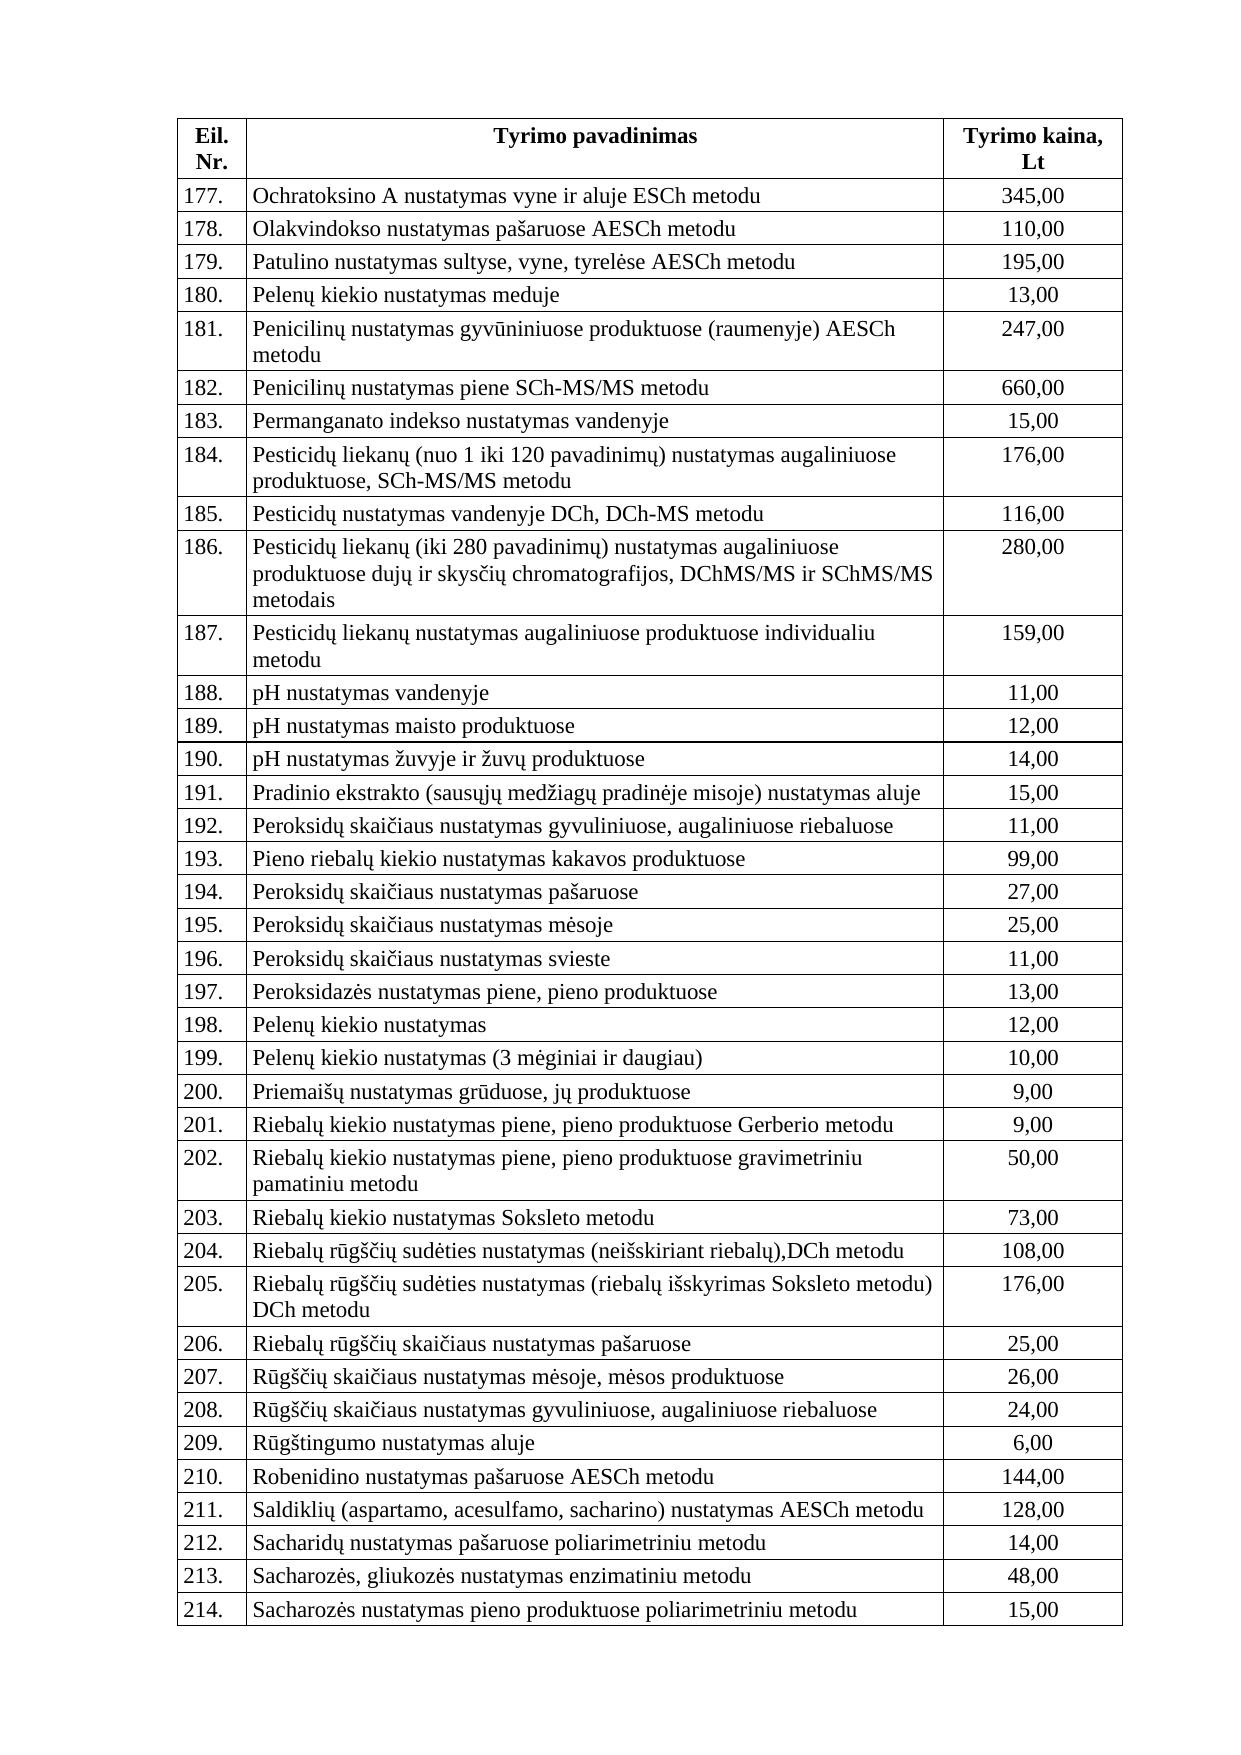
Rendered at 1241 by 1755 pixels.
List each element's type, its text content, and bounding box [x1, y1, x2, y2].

table_cell Pelenų kiekio nustatymas [247, 1008, 943, 1041]
table_cell Sacharidų nustatymas pašaruose poliarimetriniu metodu [247, 1526, 943, 1558]
table_cell 209. [178, 1427, 246, 1459]
table_cell 193. [178, 842, 246, 874]
table_cell 27,00 [944, 875, 1122, 908]
table_cell Olakvindokso nustatymas pašaruose AESCh metodu [247, 212, 943, 244]
table_cell 73,00 [944, 1201, 1122, 1233]
table_cell 11,00 [944, 942, 1122, 974]
table_cell Pradinio ekstrakto (sausųjų medžiagų pradinėje misoje) nustatymas aluje [247, 776, 943, 808]
table_cell 10,00 [944, 1042, 1122, 1074]
table_cell 204. [178, 1234, 246, 1266]
table_cell Riebalų kiekio nustatymas piene, pieno produktuose gravimetriniu pamatiniu metodu [247, 1141, 943, 1200]
table_cell 48,00 [944, 1560, 1122, 1592]
table_header Tyrimo pavadinimas [247, 119, 943, 178]
table_cell 14,00 [944, 1526, 1122, 1558]
table_cell 186. [178, 531, 246, 615]
table_cell Sacharozės, gliukozės nustatymas enzimatiniu metodu [247, 1560, 943, 1592]
table_cell 110,00 [944, 212, 1122, 244]
table_cell Pelenų kiekio nustatymas (3 mėginiai ir daugiau) [247, 1042, 943, 1074]
table_cell 199. [178, 1042, 246, 1074]
table_cell 196. [178, 942, 246, 974]
table_cell 176,00 [944, 438, 1122, 496]
table_cell 188. [178, 676, 246, 708]
table_cell 194. [178, 875, 246, 908]
table_cell Pesticidų liekanų nustatymas augaliniuose produktuose individualiu metodu [247, 616, 943, 675]
table_cell 177. [178, 179, 246, 211]
table_cell 189. [178, 709, 246, 741]
table_cell Sacharozės nustatymas pieno produktuose poliarimetriniu metodu [247, 1593, 943, 1625]
table_cell 182. [178, 371, 246, 403]
table_cell Penicilinų nustatymas gyvūniniuose produktuose (raumenyje) AESCh metodu [247, 312, 943, 370]
table_cell Peroksidų skaičiaus nustatymas pašaruose [247, 875, 943, 908]
table_cell 13,00 [944, 279, 1122, 311]
table_cell Peroksidazės nustatymas piene, pieno produktuose [247, 975, 943, 1007]
table_cell 198. [178, 1008, 246, 1041]
table_cell pH nustatymas žuvyje ir žuvų produktuose [247, 743, 943, 775]
table_cell Peroksidų skaičiaus nustatymas gyvuliniuose, augaliniuose riebaluose [247, 809, 943, 841]
table_cell Patulino nustatymas sultyse, vyne, tyrelėse AESCh metodu [247, 245, 943, 277]
table_cell 99,00 [944, 842, 1122, 874]
table_cell 195,00 [944, 245, 1122, 277]
table_cell Penicilinų nustatymas piene SCh-MS/MS metodu [247, 371, 943, 403]
table_cell pH nustatymas maisto produktuose [247, 709, 943, 741]
table_cell pH nustatymas vandenyje [247, 676, 943, 708]
table_cell 202. [178, 1141, 246, 1200]
table_cell Ochratoksino A nustatymas vyne ir aluje ESCh metodu [247, 179, 943, 211]
table_cell 6,00 [944, 1427, 1122, 1459]
table_cell 206. [178, 1327, 246, 1359]
table_cell Rūgščių skaičiaus nustatymas gyvuliniuose, augaliniuose riebaluose [247, 1393, 943, 1426]
table_cell 12,00 [944, 1008, 1122, 1041]
table_cell 159,00 [944, 616, 1122, 675]
table_cell 15,00 [944, 1593, 1122, 1625]
table_cell 12,00 [944, 709, 1122, 741]
table_cell 190. [178, 743, 246, 775]
table_cell 26,00 [944, 1360, 1122, 1392]
table_cell 187. [178, 616, 246, 675]
table_header Tyrimo kaina, Lt [944, 119, 1122, 178]
table_cell 50,00 [944, 1141, 1122, 1200]
table_cell Pesticidų liekanų (iki 280 pavadinimų) nustatymas augaliniuose produktuose dujų ir skysčių chromatografijos, DChMS/MS ir SChMS/MS metodais [247, 531, 943, 615]
table_cell 25,00 [944, 1327, 1122, 1359]
table_cell 178. [178, 212, 246, 244]
table_cell 25,00 [944, 909, 1122, 941]
table_cell 212. [178, 1526, 246, 1558]
table_cell Rūgštingumo nustatymas aluje [247, 1427, 943, 1459]
table_cell 15,00 [944, 405, 1122, 437]
table_cell 13,00 [944, 975, 1122, 1007]
table_cell 201. [178, 1108, 246, 1140]
table_cell 213. [178, 1560, 246, 1592]
table_cell 203. [178, 1201, 246, 1233]
table_cell 9,00 [944, 1108, 1122, 1140]
table_cell Rūgščių skaičiaus nustatymas mėsoje, mėsos produktuose [247, 1360, 943, 1392]
table_cell 144,00 [944, 1460, 1122, 1492]
table_cell Riebalų kiekio nustatymas piene, pieno produktuose Gerberio metodu [247, 1108, 943, 1140]
table_cell 14,00 [944, 743, 1122, 775]
table_cell 211. [178, 1493, 246, 1525]
table_cell 210. [178, 1460, 246, 1492]
table_cell 200. [178, 1075, 246, 1107]
table_cell 15,00 [944, 776, 1122, 808]
table_cell 116,00 [944, 497, 1122, 529]
table_cell Riebalų rūgščių sudėties nustatymas (neišskiriant riebalų),DCh metodu [247, 1234, 943, 1266]
table_cell Pesticidų nustatymas vandenyje DCh, DCh-MS metodu [247, 497, 943, 529]
table_cell 197. [178, 975, 246, 1007]
table_cell Pesticidų liekanų (nuo 1 iki 120 pavadinimų) nustatymas augaliniuose produktuose, SCh-MS/MS metodu [247, 438, 943, 496]
table_cell 128,00 [944, 1493, 1122, 1525]
table_cell Saldiklių (aspartamo, acesulfamo, sacharino) nustatymas AESCh metodu [247, 1493, 943, 1525]
table_cell Peroksidų skaičiaus nustatymas svieste [247, 942, 943, 974]
table_cell 184. [178, 438, 246, 496]
table_cell 195. [178, 909, 246, 941]
table_cell 176,00 [944, 1267, 1122, 1326]
table_cell 280,00 [944, 531, 1122, 615]
table_cell 660,00 [944, 371, 1122, 403]
table_cell 214. [178, 1593, 246, 1625]
table_cell 207. [178, 1360, 246, 1392]
table_cell Riebalų kiekio nustatymas Soksleto metodu [247, 1201, 943, 1233]
table_cell 183. [178, 405, 246, 437]
table_cell Robenidino nustatymas pašaruose AESCh metodu [247, 1460, 943, 1492]
table_cell Riebalų rūgščių skaičiaus nustatymas pašaruose [247, 1327, 943, 1359]
table_cell Pelenų kiekio nustatymas meduje [247, 279, 943, 311]
table_cell 179. [178, 245, 246, 277]
table_cell 11,00 [944, 809, 1122, 841]
table_cell Pieno riebalų kiekio nustatymas kakavos produktuose [247, 842, 943, 874]
table_cell Peroksidų skaičiaus nustatymas mėsoje [247, 909, 943, 941]
table_cell 192. [178, 809, 246, 841]
table_cell 108,00 [944, 1234, 1122, 1266]
table_cell 9,00 [944, 1075, 1122, 1107]
table_cell 205. [178, 1267, 246, 1326]
table_cell Priemaišų nustatymas grūduose, jų produktuose [247, 1075, 943, 1107]
table_cell 208. [178, 1393, 246, 1426]
table_cell 185. [178, 497, 246, 529]
table_header Eil. Nr. [178, 119, 246, 178]
table_cell 11,00 [944, 676, 1122, 708]
table_cell 345,00 [944, 179, 1122, 211]
table_cell Permanganato indekso nustatymas vandenyje [247, 405, 943, 437]
table_cell 180. [178, 279, 246, 311]
table_cell 247,00 [944, 312, 1122, 370]
table_cell 181. [178, 312, 246, 370]
table_cell Riebalų rūgščių sudėties nustatymas (riebalų išskyrimas Soksleto metodu) DCh metodu [247, 1267, 943, 1326]
table_cell 24,00 [944, 1393, 1122, 1426]
table_cell 191. [178, 776, 246, 808]
